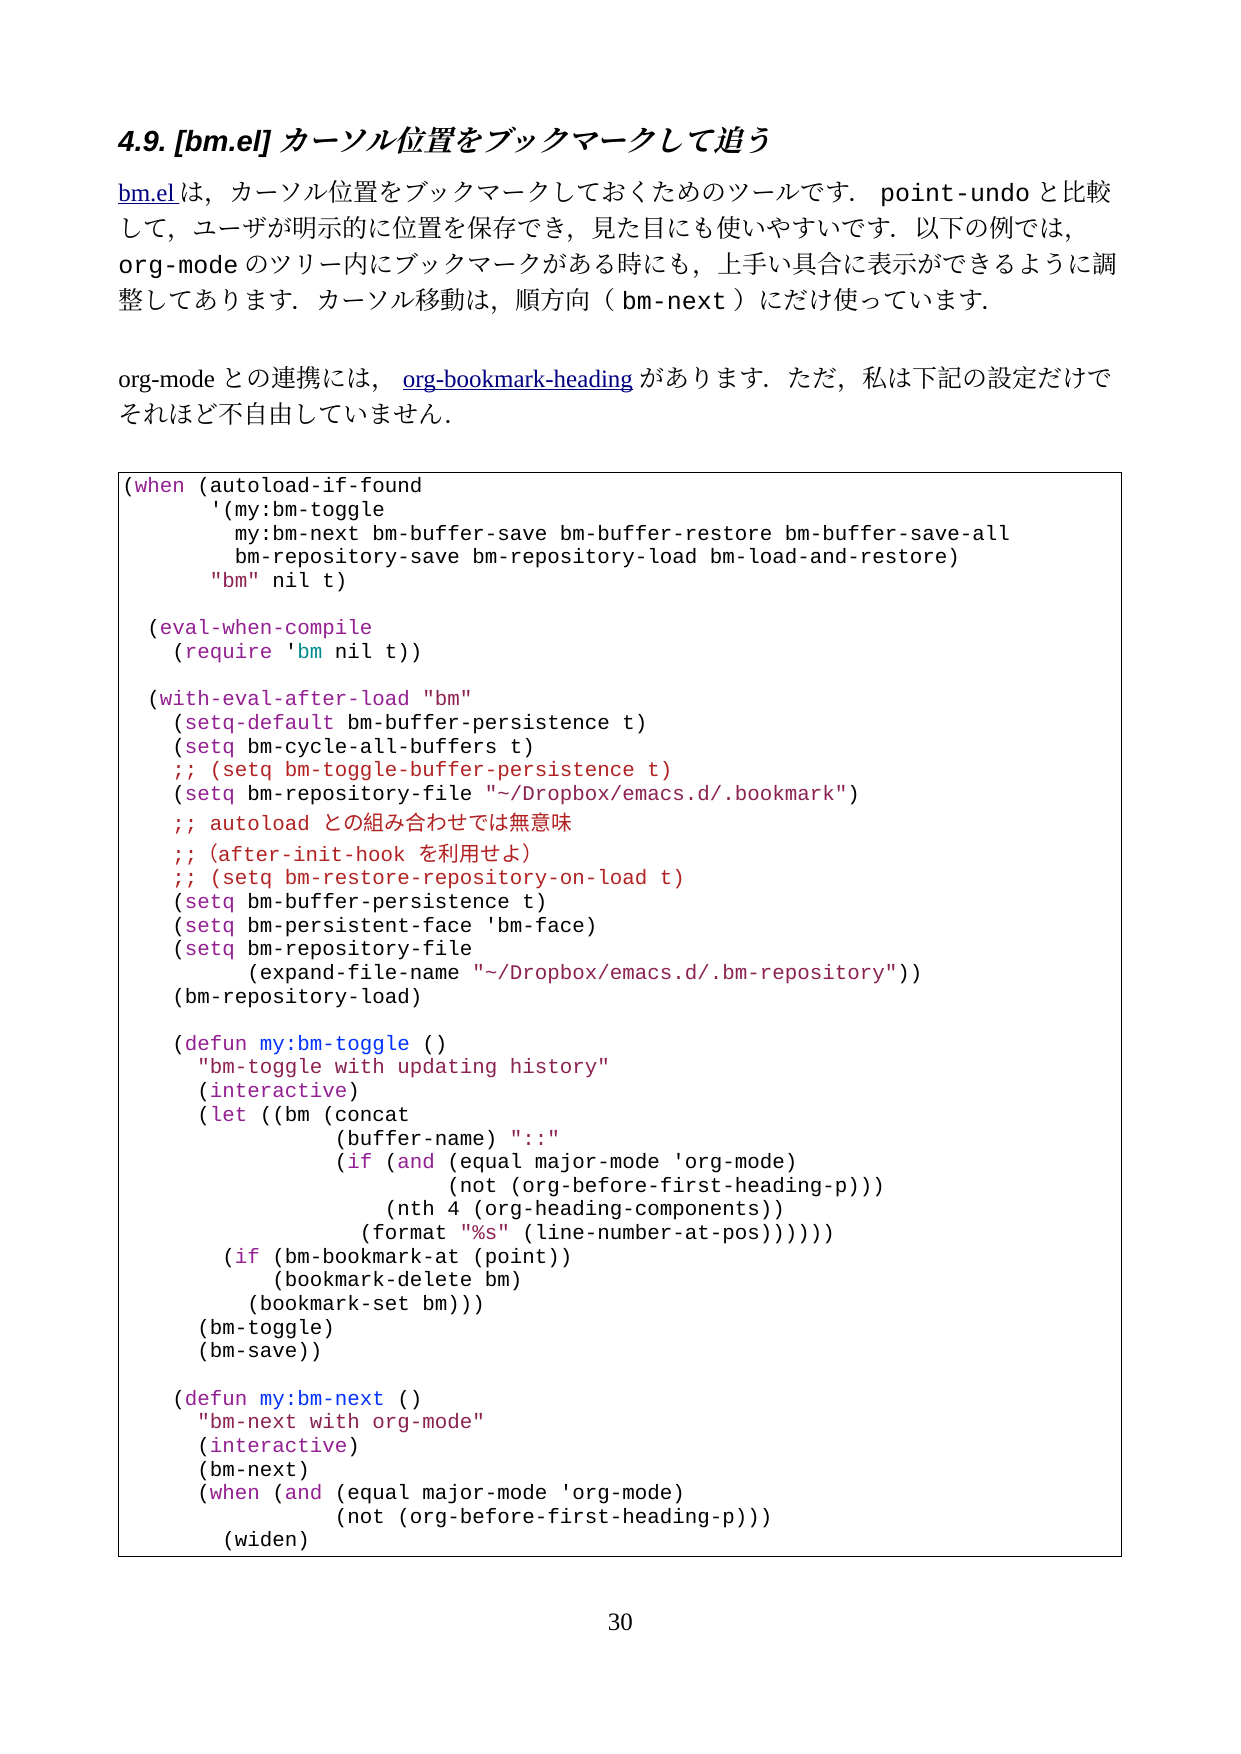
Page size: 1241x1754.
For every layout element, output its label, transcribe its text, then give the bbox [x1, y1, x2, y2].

text (bm-next) [119, 1454, 1121, 1478]
text (defun my:bm-toggle () [119, 1029, 1121, 1053]
text (setq bm-repository-file [119, 934, 1121, 958]
text (when (and (equal major-mode 'org-mode) [119, 1478, 1121, 1502]
text "bm-next with org-mode" [119, 1407, 1121, 1431]
text "bm-toggle with updating history" [119, 1053, 1121, 1076]
text (not (org-before-first-heading-p))) [119, 1171, 1121, 1194]
subtitle [bm.el] カーソル位置をブックマークして追う [118, 118, 1122, 160]
text (bookmark-delete bm) [119, 1265, 1121, 1289]
text (setq bm-buffer-persistence t) [119, 887, 1121, 911]
text (buffer-name) "::" [119, 1123, 1121, 1147]
text ;; (setq bm-restore-repository-on-load t) [119, 863, 1121, 887]
text (when (autoload-if-found [119, 473, 1121, 495]
text "bm" nil t) [119, 566, 1121, 590]
text (not (org-before-first-heading-p))) [119, 1502, 1121, 1526]
text ;; autoload との組み合わせでは無意味 [119, 803, 1121, 833]
text (bm-toggle) [119, 1313, 1121, 1336]
text (bm-repository-load) [119, 982, 1121, 1005]
text (setq bm-persistent-face 'bm-face) [119, 911, 1121, 934]
text (let ((bm (concat [119, 1100, 1121, 1123]
text '(my:bm-toggle [119, 495, 1121, 519]
text (bm-save)) [119, 1336, 1121, 1360]
text my:bm-next bm-buffer-save bm-buffer-restore bm-buffer-save-all [119, 519, 1121, 542]
text (require 'bm nil t)) [119, 637, 1121, 661]
text (defun my:bm-next () [119, 1384, 1121, 1407]
text bm.elは，カーソル位置をブックマークしておくためのツールです． point-undo と比較して，ユーザが明示的に位置を保存でき，見た目にも使いやすいです．以下の例では， org-mode のツリー内にブックマークがある時にも，上手い具合に表示ができるように調整してあります．カーソル移動は，順方向（ bm-next ）にだけ使っています． [118, 172, 1122, 346]
text (if (bm-bookmark-at (point)) [119, 1242, 1121, 1265]
text (setq bm-repository-file "~/Dropbox/emacs.d/.bookmark") [119, 779, 1121, 803]
text (if (and (equal major-mode 'org-mode) [119, 1147, 1121, 1171]
text org-mode との連携には， org-bookmark-heading があります．ただ，私は下記の設定だけでそれほど不自由していません． [118, 358, 1122, 459]
text (bookmark-set bm))) [119, 1289, 1121, 1313]
text bm-repository-save bm-repository-load bm-load-and-restore) [119, 542, 1121, 566]
text (widen) [119, 1526, 1121, 1556]
text (setq bm-cycle-all-buffers t) [119, 732, 1121, 755]
text (interactive) [119, 1076, 1121, 1100]
text (nth 4 (org-heading-components)) [119, 1194, 1121, 1218]
text ;; (setq bm-toggle-buffer-persistence t) [119, 755, 1121, 779]
text ;;（after-init-hook を利用せよ） [119, 833, 1121, 863]
text (interactive) [119, 1431, 1121, 1454]
text (eval-when-compile [119, 613, 1121, 637]
text (with-eval-after-load "bm" [119, 684, 1121, 708]
text (expand-file-name "~/Dropbox/emacs.d/.bm-repository")) [119, 958, 1121, 982]
text (setq-default bm-buffer-persistence t) [119, 708, 1121, 732]
text (format "%s" (line-number-at-pos)))))) [119, 1218, 1121, 1242]
